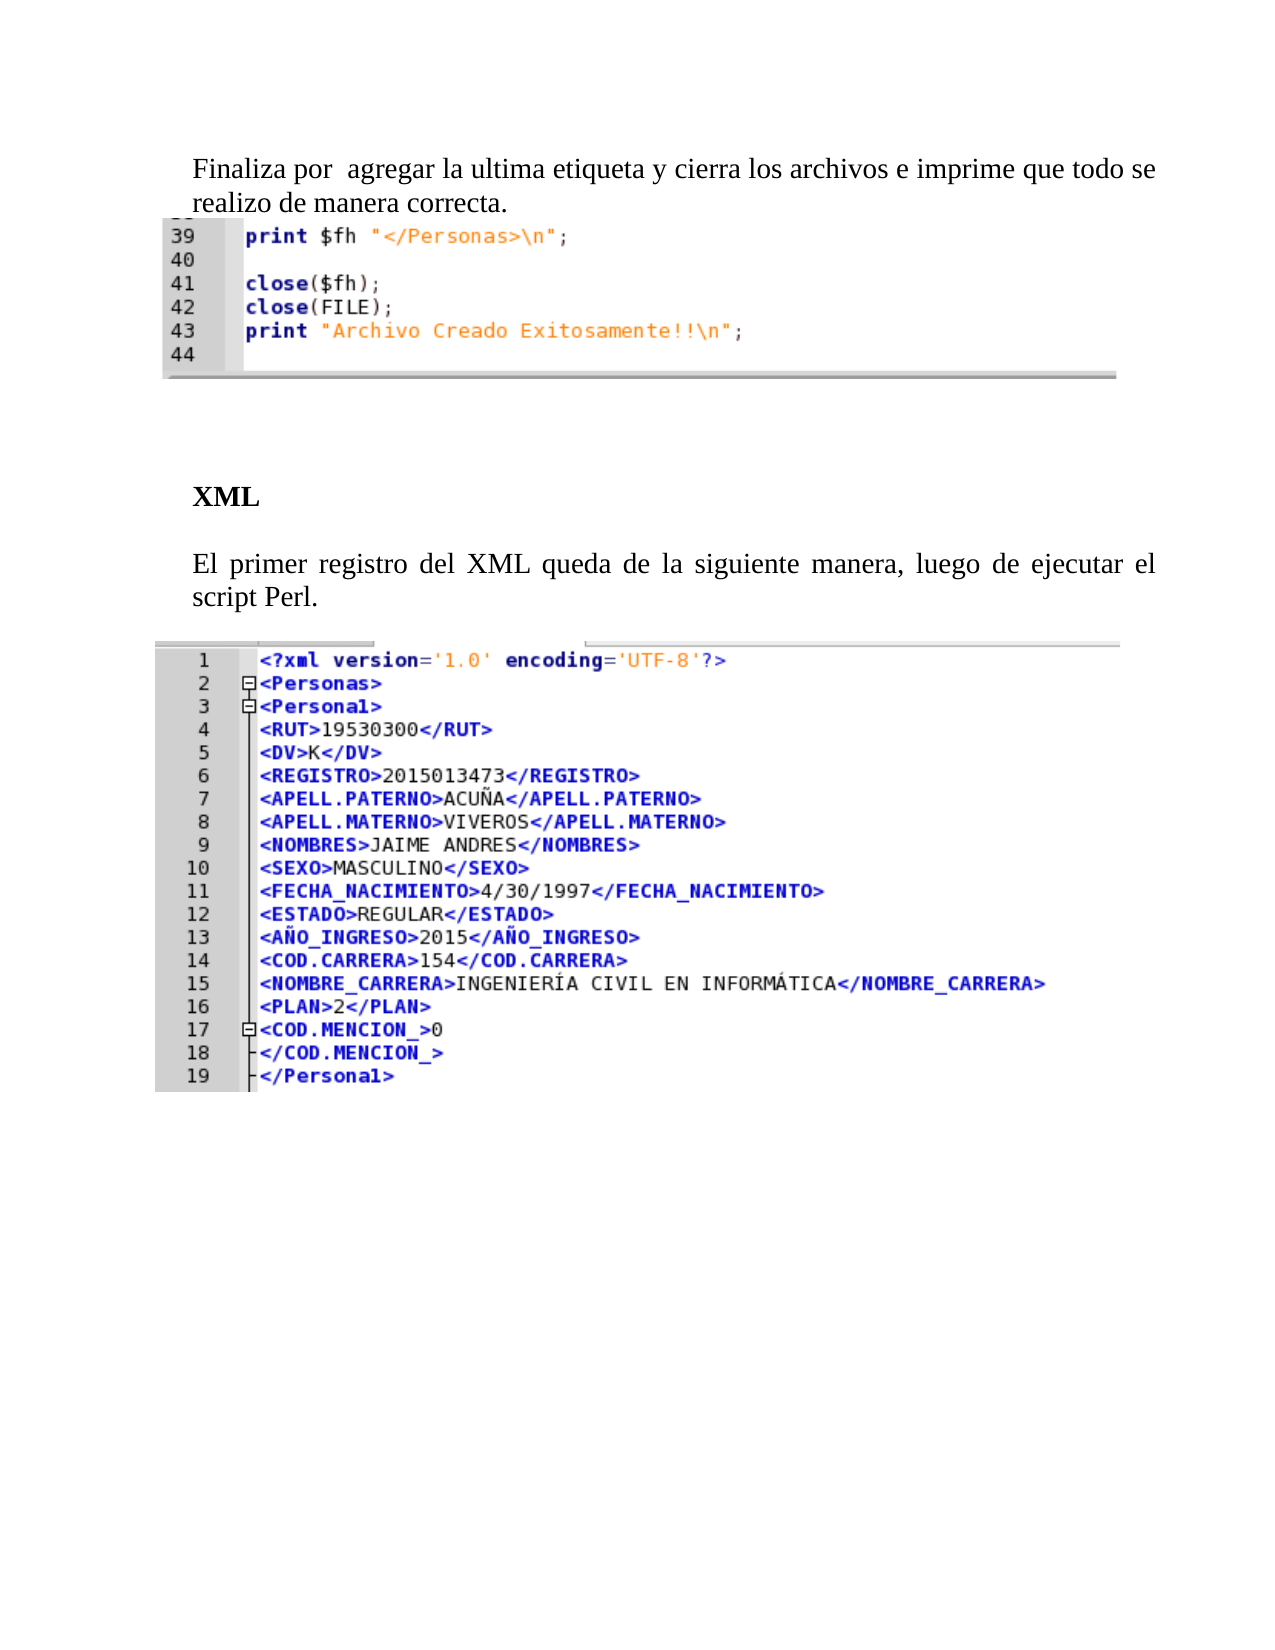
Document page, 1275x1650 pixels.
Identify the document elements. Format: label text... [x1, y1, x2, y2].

text Finaliza por agregar la ultima etiqueta y cierra los archivos e imprime que todo se realizo de manera correcta. [192, 152, 1157, 219]
picture [155, 641, 1121, 1092]
text El primer registro del XML queda de la siguiente manera, luego de ejecutar el script Perl. [192, 546, 1157, 613]
text XML [192, 479, 1157, 512]
picture [158, 218, 1117, 379]
